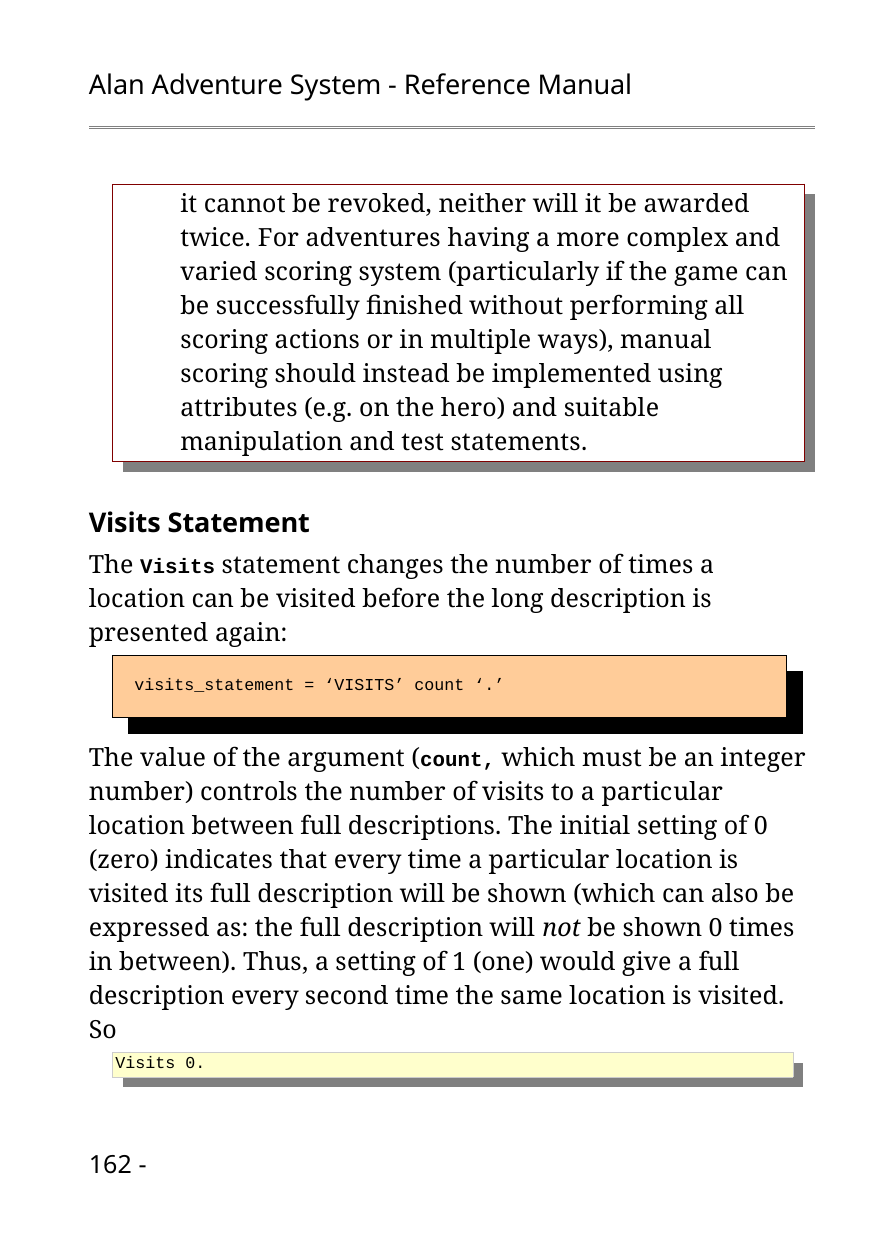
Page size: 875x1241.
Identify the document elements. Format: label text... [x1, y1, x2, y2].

text The Visits statement changes the number of times a location can be visited before the long description is presented again: [88, 547, 815, 649]
text The value of the argument (count, which must be an integer number) controls the number of visits to a partic­ular location between full descriptions. The initial setting of 0 (zero) indicates that every time a particular location is visited its full description will be shown (which can also be expressed as: the full description will not be shown 0 times in between). Thus, a setting of 1 (one) would give a full description every sec­ond time the same location is visited. So [88, 740, 815, 1046]
list it cannot be revoked, neither will it be awarded twice. For adventures having a more complex and varied scoring system (particularly if the game can be successfully finished without per­forming all scoring actions or in multiple ways), manual scoring should instead be implemented using attributes (e.g. on the hero) and suitable manipulation and test statements. [113, 185, 804, 461]
text visits_statement = ‘VISITS’ count ‘.’ [113, 656, 786, 717]
subtitle Visits Statement [88, 503, 815, 540]
text Visits 0. [113, 1053, 793, 1077]
